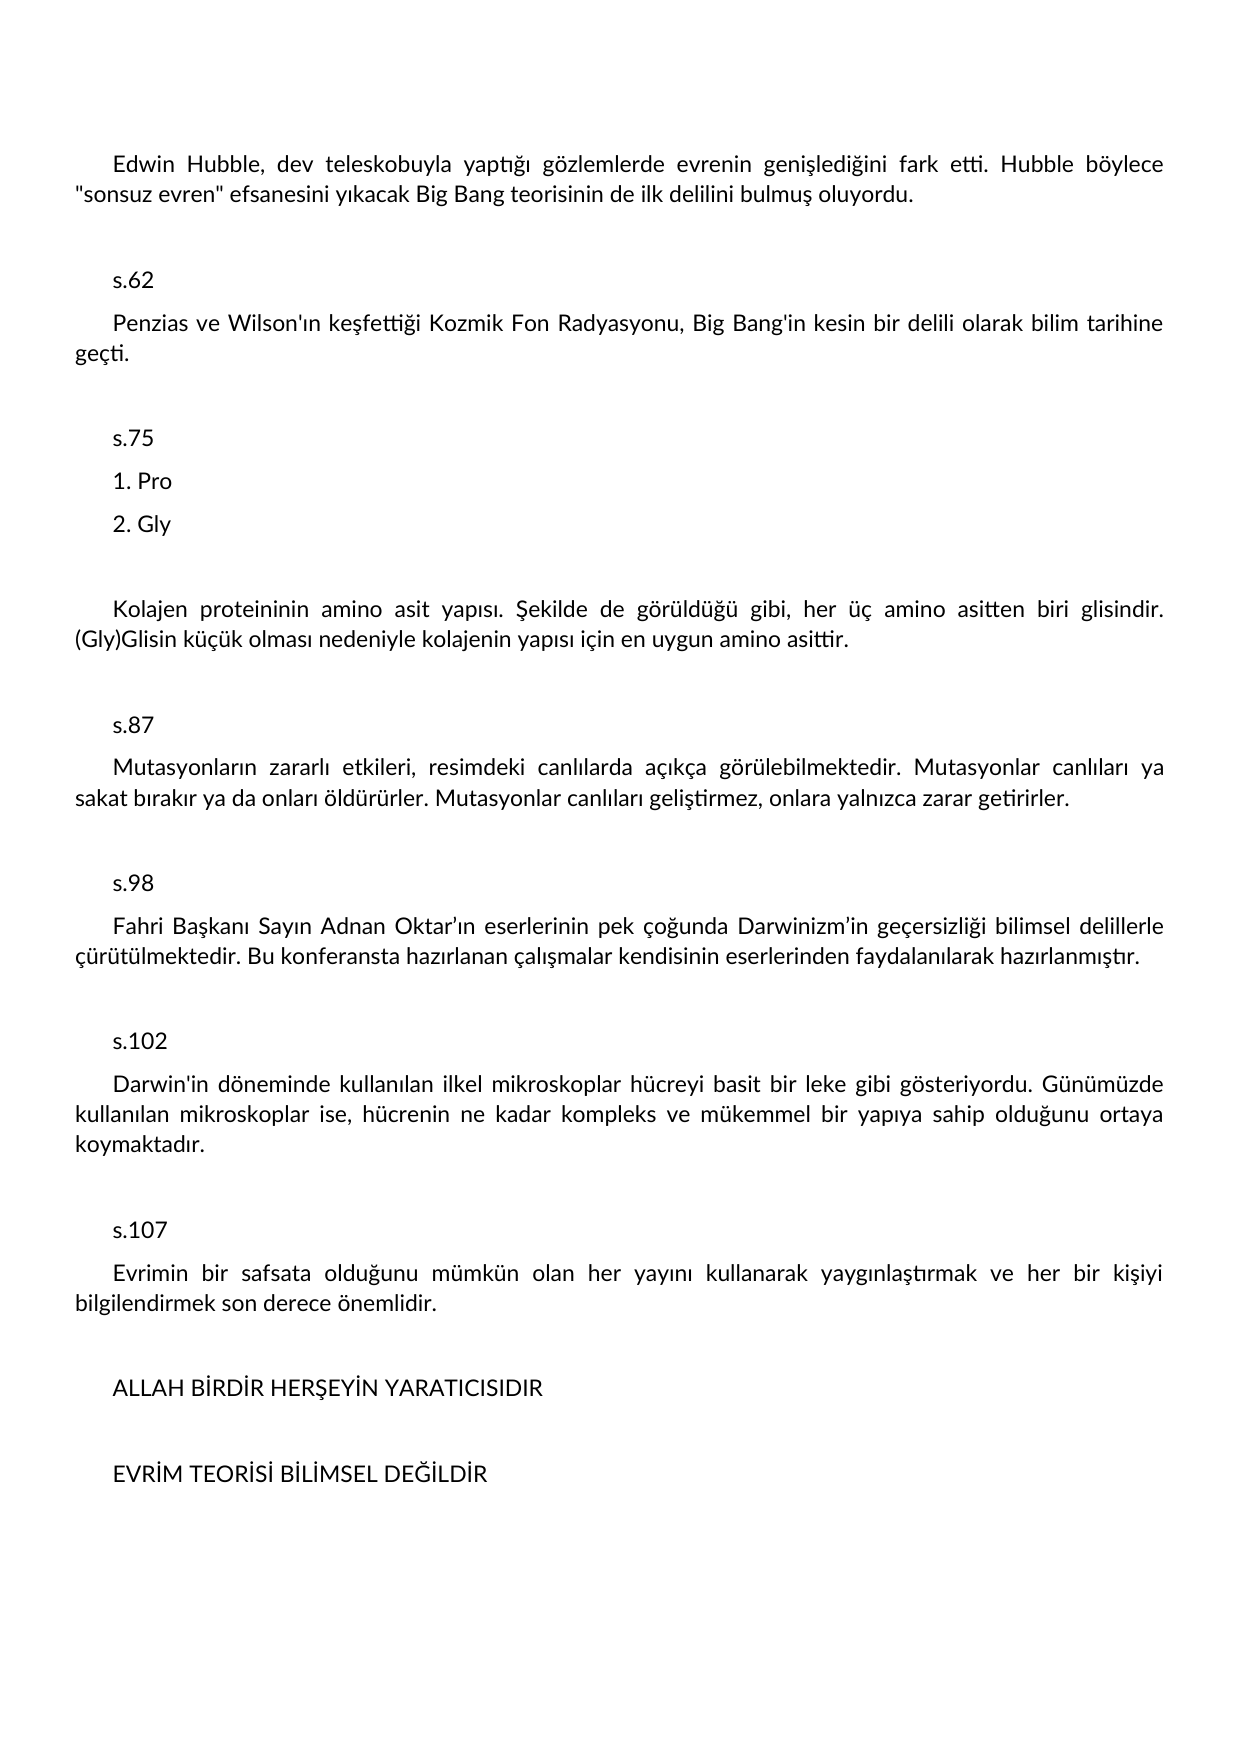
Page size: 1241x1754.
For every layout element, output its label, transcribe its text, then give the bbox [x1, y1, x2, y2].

text s.102 [75, 1027, 1165, 1054]
text 2. Gly [75, 509, 1165, 537]
text Darwin'in döneminde kullanılan ilkel mikroskoplar hücreyi basit bir leke gibi gösteriyordu. Günümüzde kullanılan mikroskoplar ise, hücrenin ne kadar kompleks ve mükemmel bir yapıya sahip olduğunu ortaya koymaktadır. [75, 1070, 1165, 1158]
text Edwin Hubble, dev teleskobuyla yaptığı gözlemlerde evrenin genişlediğini fark etti. Hubble böylece "sonsuz evren" efsanesini yıkacak Big Bang teorisinin de ilk delilini bulmuş oluyordu. [75, 150, 1165, 208]
text s.87 [75, 710, 1165, 738]
text Evrimin bir safsata olduğunu mümkün olan her yayını kullanarak yaygınlaştırmak ve her bir kişiyi bilgilendirmek son derece önemlidir. [75, 1258, 1165, 1316]
text EVRİM TEORİSİ BİLİMSEL DEĞİLDİR [75, 1459, 1165, 1487]
text 1. Pro [75, 467, 1165, 494]
text s.107 [75, 1216, 1165, 1243]
text Kolajen proteininin amino asit yapısı. Şekilde de görüldüğü gibi, her üç amino asitten biri glisindir. (Gly)Glisin küçük olması nedeniyle kolajenin yapısı için en uygun amino asittir. [75, 595, 1165, 652]
text Mutasyonların zararlı etkileri, resimdeki canlılarda açıkça görülebilmektedir. Mutasyonlar canlıları ya sakat bırakır ya da onları öldürürler. Mutasyonlar canlıları geliştirmez, onlara yalnızca zarar getirirler. [75, 753, 1165, 811]
text s.75 [75, 424, 1165, 451]
text Penzias ve Wilson'ın keşfettiği Kozmik Fon Radyasyonu, Big Bang'in kesin bir delili olarak bilim tarihine geçti. [75, 308, 1165, 366]
text Fahri Başkanı Sayın Adnan Oktar’ın eserlerinin pek çoğunda Darwinizm’in geçersizliği bilimsel delillerle çürütülmektedir. Bu konferansta hazırlanan çalışmalar kendisinin eserlerinden faydalanılarak hazırlanmıştır. [75, 911, 1165, 969]
text ALLAH BİRDİR HERŞEYİN YARATICISIDIR [75, 1374, 1165, 1401]
text s.98 [75, 869, 1165, 896]
text s.62 [75, 266, 1165, 293]
